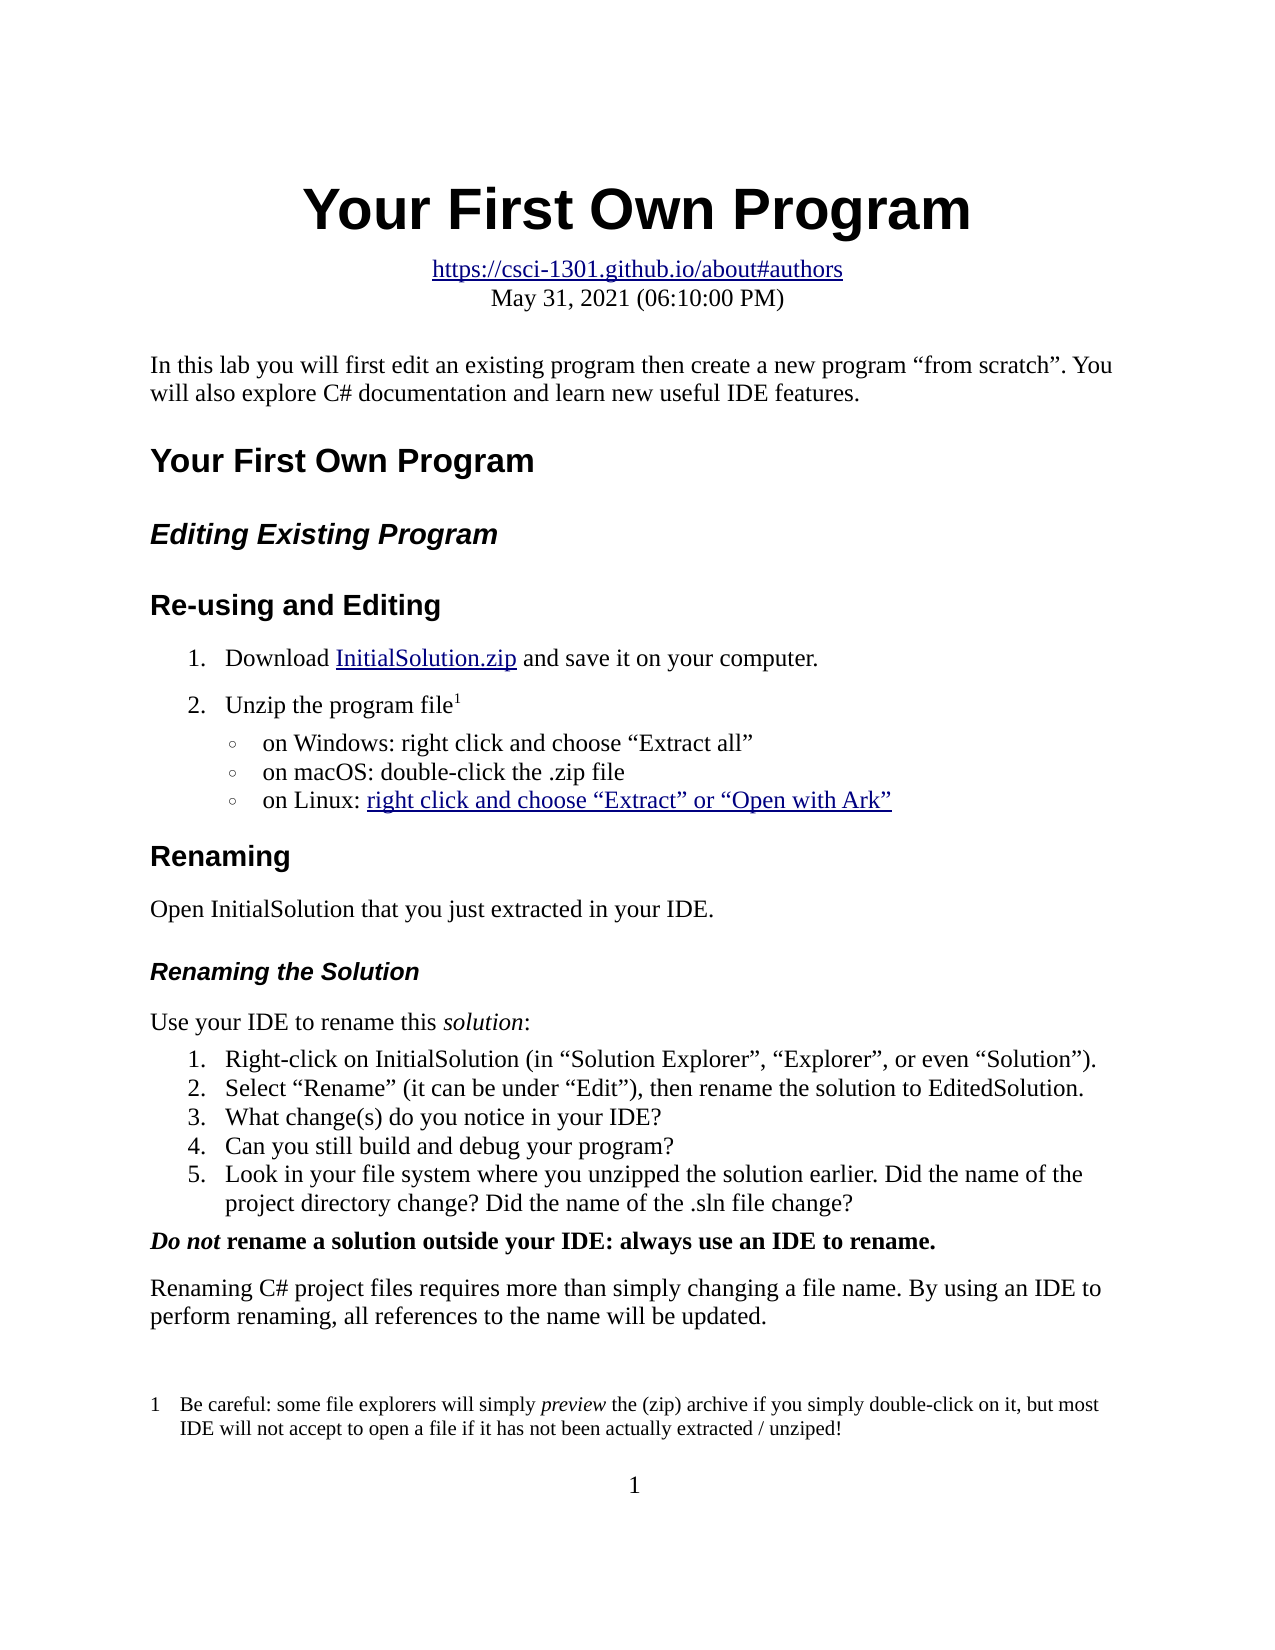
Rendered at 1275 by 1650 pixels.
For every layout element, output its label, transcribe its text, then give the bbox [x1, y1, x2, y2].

list on Linux: right click and choose “Extract” or “Open with Ark” [225, 785, 1125, 814]
text Use your IDE to rename this solution: [150, 1007, 1125, 1036]
list Download InitialSolution.zip and save it on your computer. [187, 643, 1125, 672]
list on Windows: right click and choose “Extract all” [225, 728, 1125, 757]
subtitle Re-using and Editing [150, 588, 1125, 622]
list Unzip the program file [187, 690, 1125, 719]
list Can you still build and debug your program? [187, 1131, 1125, 1159]
list Right-click on InitialSolution (in “Solution Explorer”, “Explorer”, or even “Solution”). [187, 1044, 1125, 1073]
text May 31, 2021 (06:10:00 PM) [150, 283, 1125, 312]
subtitle Renaming [150, 839, 1125, 873]
subtitle Editing Existing Program [150, 517, 1125, 551]
list Be careful: some file explorers will simply preview the (zip) archive if you simply double-click on it, but most IDE will not accept to open a file if it has not been actually extracted / unziped! [150, 1392, 1125, 1440]
list What change(s) do you notice in your IDE? [187, 1102, 1125, 1131]
list Select “Rename” (it can be under “Edit”), then rename the solution to EditedSolution. [187, 1073, 1125, 1102]
subtitle Renaming the Solution [150, 957, 1125, 985]
text Renaming C# project files requires more than simply changing a file name. By using an IDE to perform renaming, all references to the name will be updated. [150, 1273, 1125, 1330]
text Open InitialSolution that you just extracted in your IDE. [150, 894, 1125, 923]
text Do not rename a solution outside your IDE: always use an IDE to rename. [150, 1226, 1125, 1255]
subtitle Your First Own Program [150, 441, 1125, 480]
title Your First Own Program [150, 175, 1125, 242]
list on macOS: double-click the .zip file [225, 757, 1125, 785]
list Look in your file system where you unzipped the solution earlier. Did the name of the project directory change? Did the name of the .sln file change? [187, 1159, 1125, 1217]
text In this lab you will first edit an existing program then create a new program “from scratch”. You will also explore C# documentation and learn new useful IDE features. [150, 350, 1125, 407]
text https://csci-1301.github.io/about#authors [150, 254, 1125, 283]
